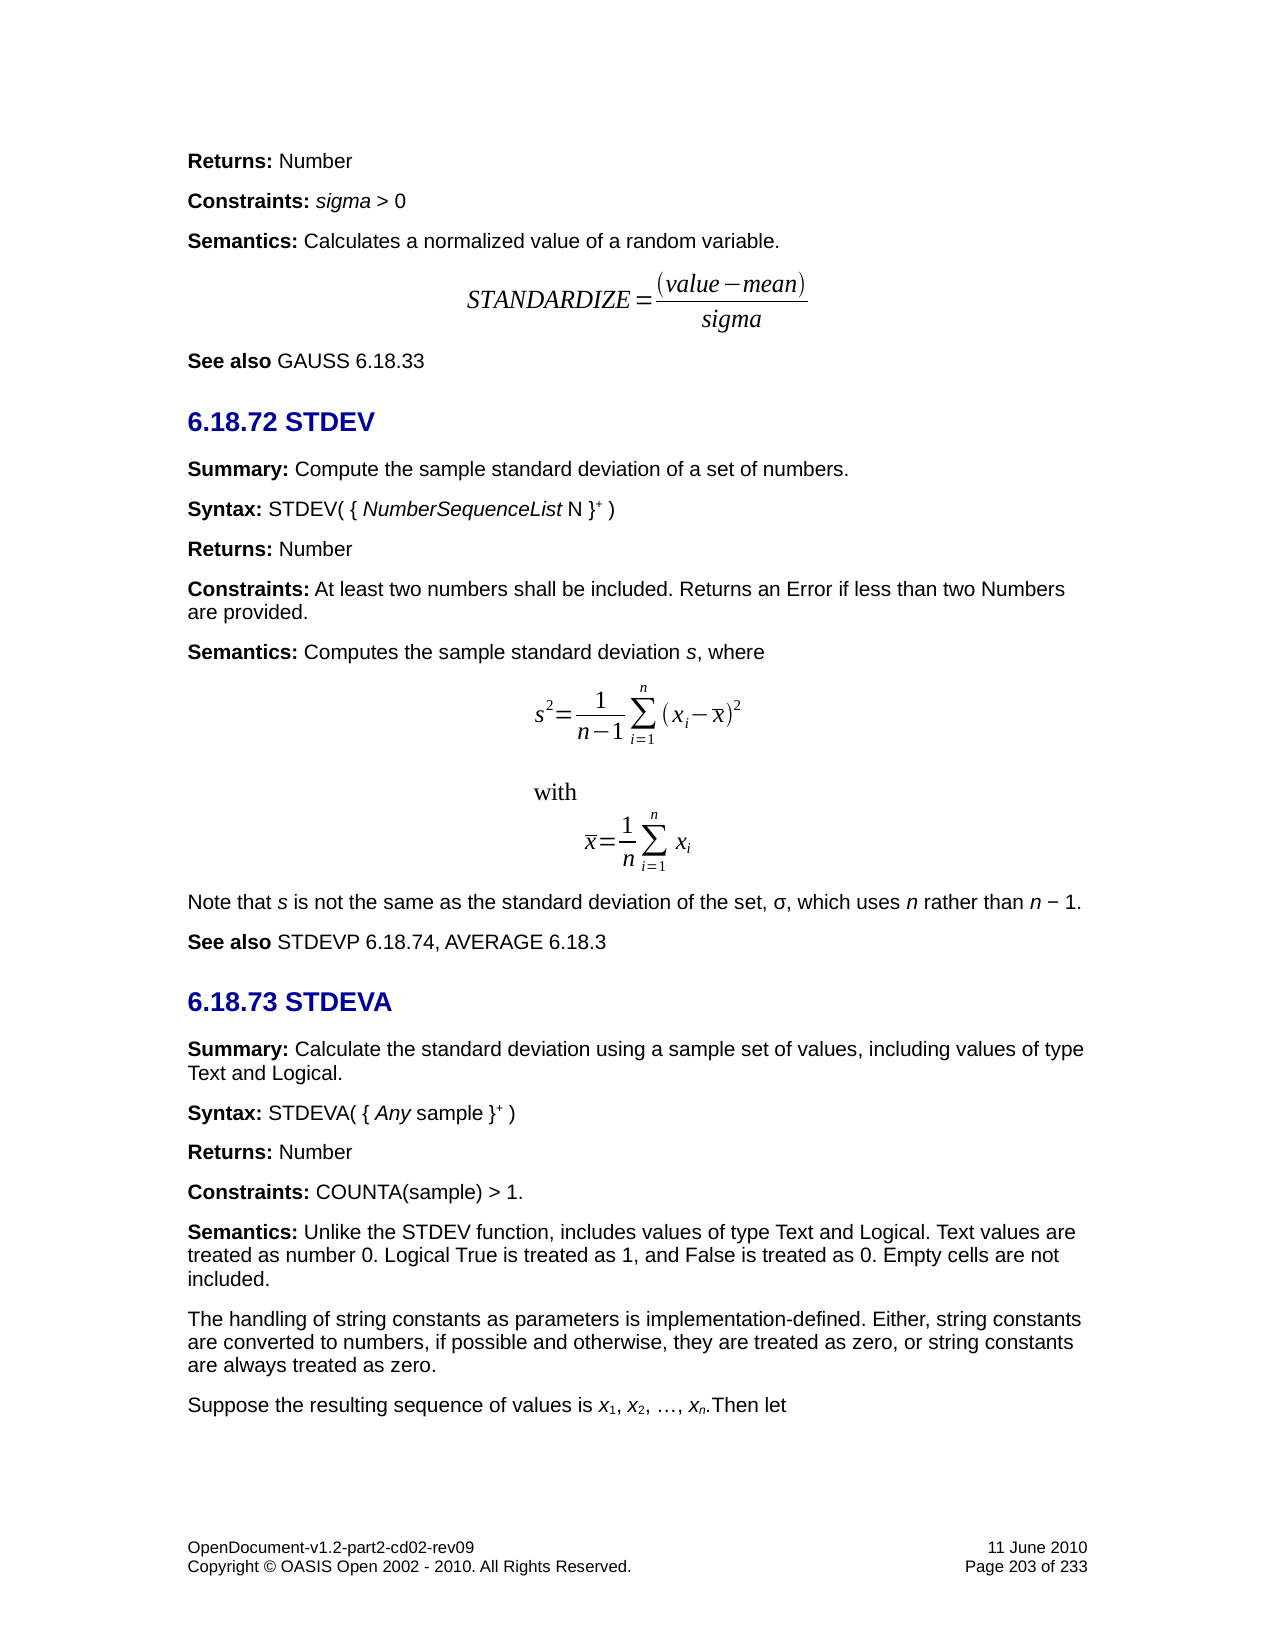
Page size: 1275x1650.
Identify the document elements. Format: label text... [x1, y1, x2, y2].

text Summary: Compute the sample standard deviation of a set of numbers. [187, 458, 1088, 481]
text Semantics: Calculates a normalized value of a random variable. [187, 230, 1088, 253]
text Syntax: STDEV( { NumberSequenceList N }+ ) [187, 498, 1088, 521]
text Syntax: STDEVA( { Any sample }+ ) [187, 1101, 1088, 1124]
text Constraints: COUNTA(sample) > 1. [187, 1181, 1088, 1204]
text Returns: Number [187, 150, 1088, 173]
text See also STDEVP 6.18.74, AVERAGE 6.18.3 [187, 930, 1088, 954]
text The handling of string constants as parameters is implementation-defined. Either, string constants are converted to numbers, if possible and otherwise, they are treated as zero, or string constants are always treated as zero. [187, 1307, 1088, 1377]
text Note that s is not the same as the standard deviation of the set, σ, which uses n rather than n − 1. [187, 891, 1088, 914]
text See also GAUSS 6.18.33 [187, 350, 1088, 373]
text Suppose the resulting sequence of values is x1, x2, …, xn.Then let [187, 1393, 1088, 1417]
text Semantics: Computes the sample standard deviation s, where [187, 641, 1088, 664]
text Summary: Calculate the standard deviation using a sample set of values, including values of type Text and Logical. [187, 1038, 1088, 1084]
text Returns: Number [187, 537, 1088, 561]
text Constraints: sigma > 0 [187, 190, 1088, 213]
text Constraints: At least two numbers shall be included. Returns an Error if less than two Numbers are provided. [187, 577, 1088, 624]
text Semantics: Unlike the STDEV function, includes values of type Text and Logical. Text values are treated as number 0. Logical True is treated as 1, and False is treated as 0. Empty cells are not included. [187, 1221, 1088, 1291]
subtitle STDEV [187, 407, 1088, 437]
text Returns: Number [187, 1141, 1088, 1164]
subtitle STDEVA [187, 987, 1088, 1017]
